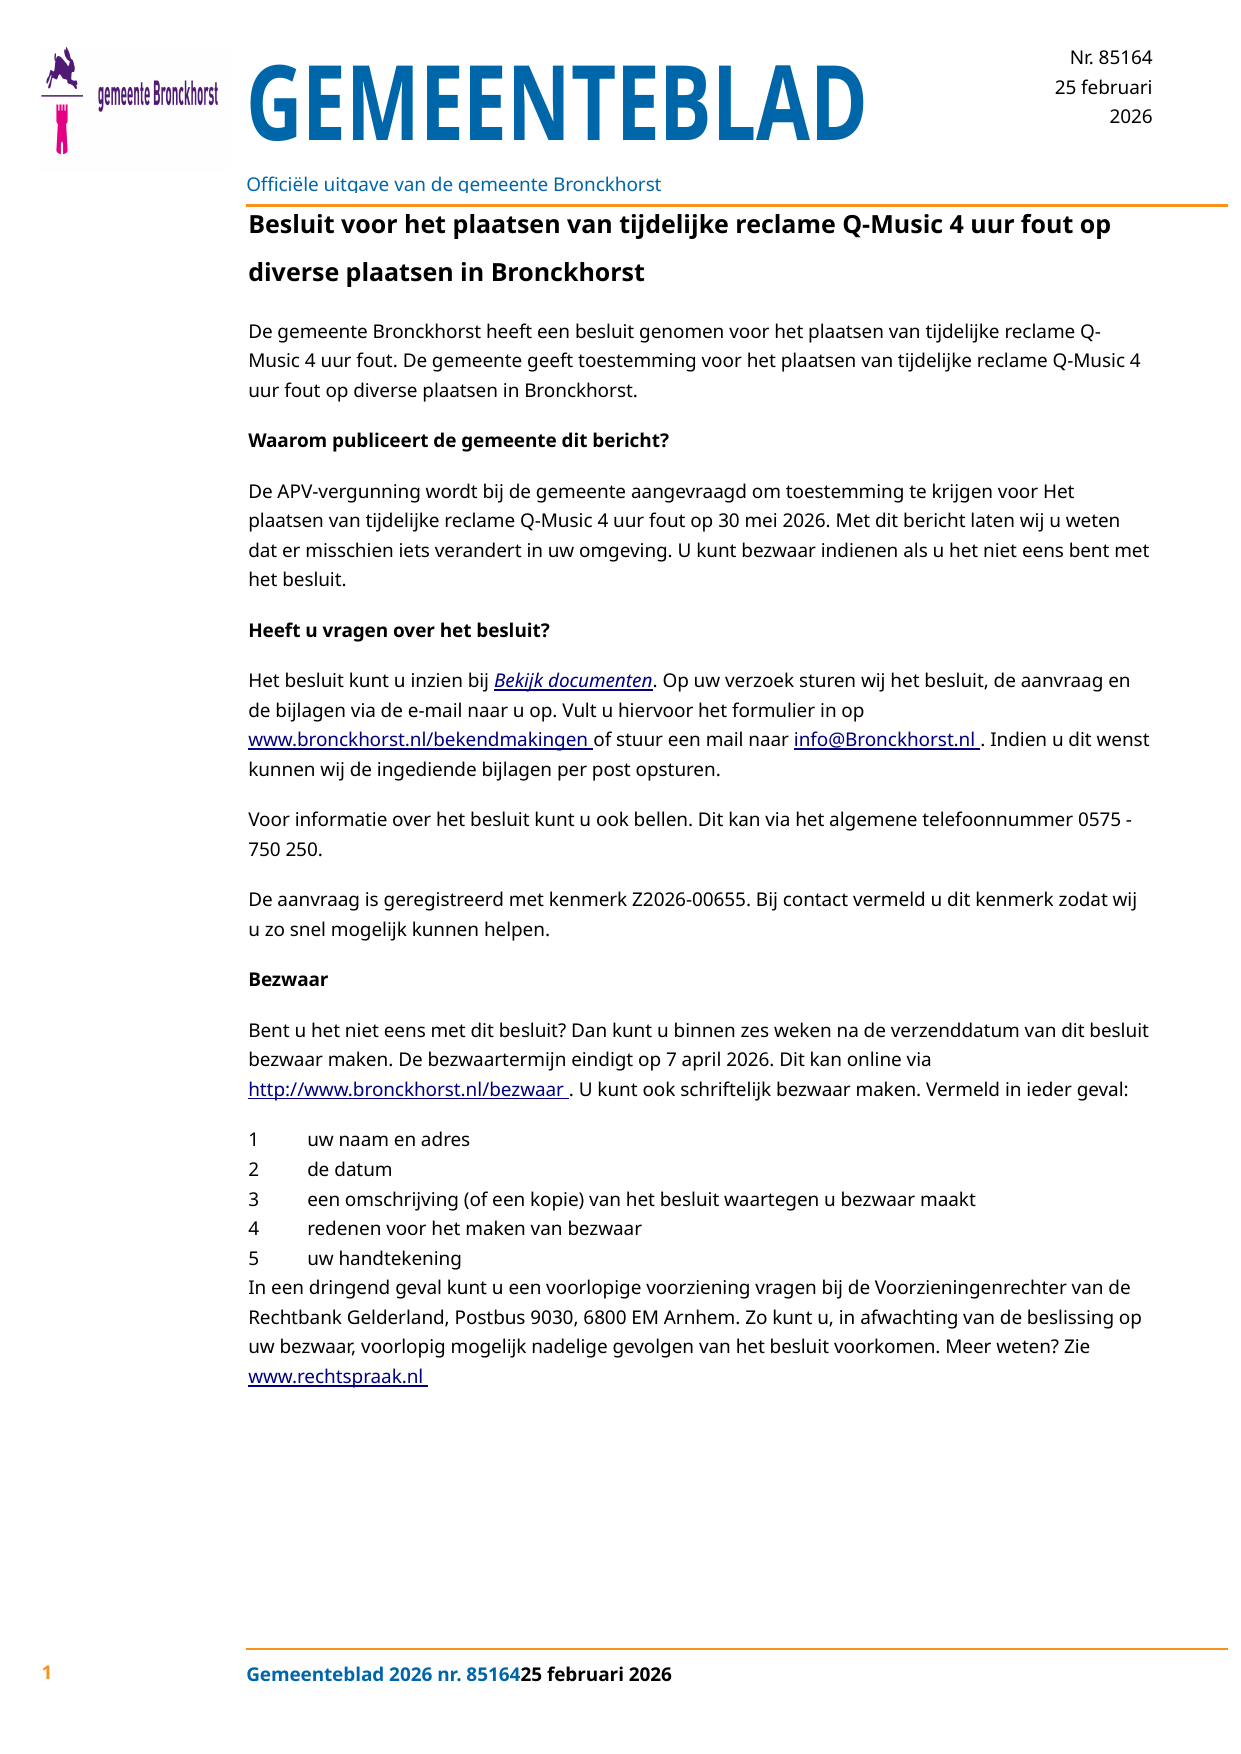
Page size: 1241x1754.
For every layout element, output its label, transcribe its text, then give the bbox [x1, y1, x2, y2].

text Besluit voor het plaatsen van tijdelijke reclame Q-Music 4 uur fout op diverse plaatsen in Bronckhorst [248, 207, 1152, 288]
list uw handtekening [248, 1245, 1152, 1271]
text Waarom publiceert de gemeente dit bericht? [248, 427, 1152, 453]
text Bent u het niet eens met dit besluit? Dan kunt u binnen zes weken na de verzenddatum van dit besluit bezwaar maken. De bezwaartermijn eindigt op 7 april 2026. Dit kan online via http://www.bronckhorst.nl/bezwaar . U kunt ook schriftelijk bezwaar maken. Vermeld in ieder geval: [248, 1017, 1152, 1102]
list de datum [248, 1156, 1152, 1182]
text De aanvraag is geregistreerd met kenmerk Z2026-00655. Bij contact vermeld u dit kenmerk zodat wij u zo snel mogelijk kunnen helpen. [248, 887, 1152, 942]
list redenen voor het maken van bezwaar [248, 1215, 1152, 1241]
text Voor informatie over het besluit kunt u ook bellen. Dit kan via het algemene telefoonnummer 0575 - 750 250. [248, 807, 1152, 862]
text Heeft u vragen over het besluit? [248, 617, 1152, 643]
list een omschrijving (of een kopie) van het besluit waartegen u bezwaar maakt [248, 1186, 1152, 1212]
list uw naam en adres [248, 1127, 1152, 1152]
text Bezwaar [248, 967, 1152, 992]
text De APV-vergunning wordt bij de gemeente aangevraagd om toestemming te krijgen voor Het plaatsen van tijdelijke reclame Q-Music 4 uur fout op 30 mei 2026. Met dit bericht laten wij u weten dat er misschien iets verandert in uw omgeving. U kunt bezwaar indienen als u het niet eens bent met het besluit. [248, 478, 1152, 592]
text De gemeente Bronckhorst heeft een besluit genomen voor het plaatsen van tijdelijke reclame Q-Music 4 uur fout. De gemeente geeft toestemming voor het plaatsen van tijdelijke reclame Q-Music 4 uur fout op diverse plaatsen in Bronckhorst. [248, 318, 1152, 403]
text In een dringend geval kunt u een voorlopige voorziening vragen bij de Voorzieningenrechter van de Rechtbank Gelderland, Postbus 9030, 6800 EM Arnhem. Zo kunt u, in afwachting van de beslissing op uw bezwaar, voorlopig mogelijk nadelige gevolgen van het besluit voorkomen. Meer weten? Zie www.rechtspraak.nl [248, 1274, 1152, 1389]
picture [41, 47, 231, 172]
text Het besluit kunt u inzien bij Bekijk documenten. Op uw verzoek sturen wij het besluit, de aanvraag en de bijlagen via de e-mail naar u op. Vult u hiervoor het formulier in op www.bronckhorst.nl/bekendmakingen of stuur een mail naar info@Bronckhorst.nl . Indien u dit wenst kunnen wij de ingediende bijlagen per post opsturen. [248, 667, 1152, 782]
